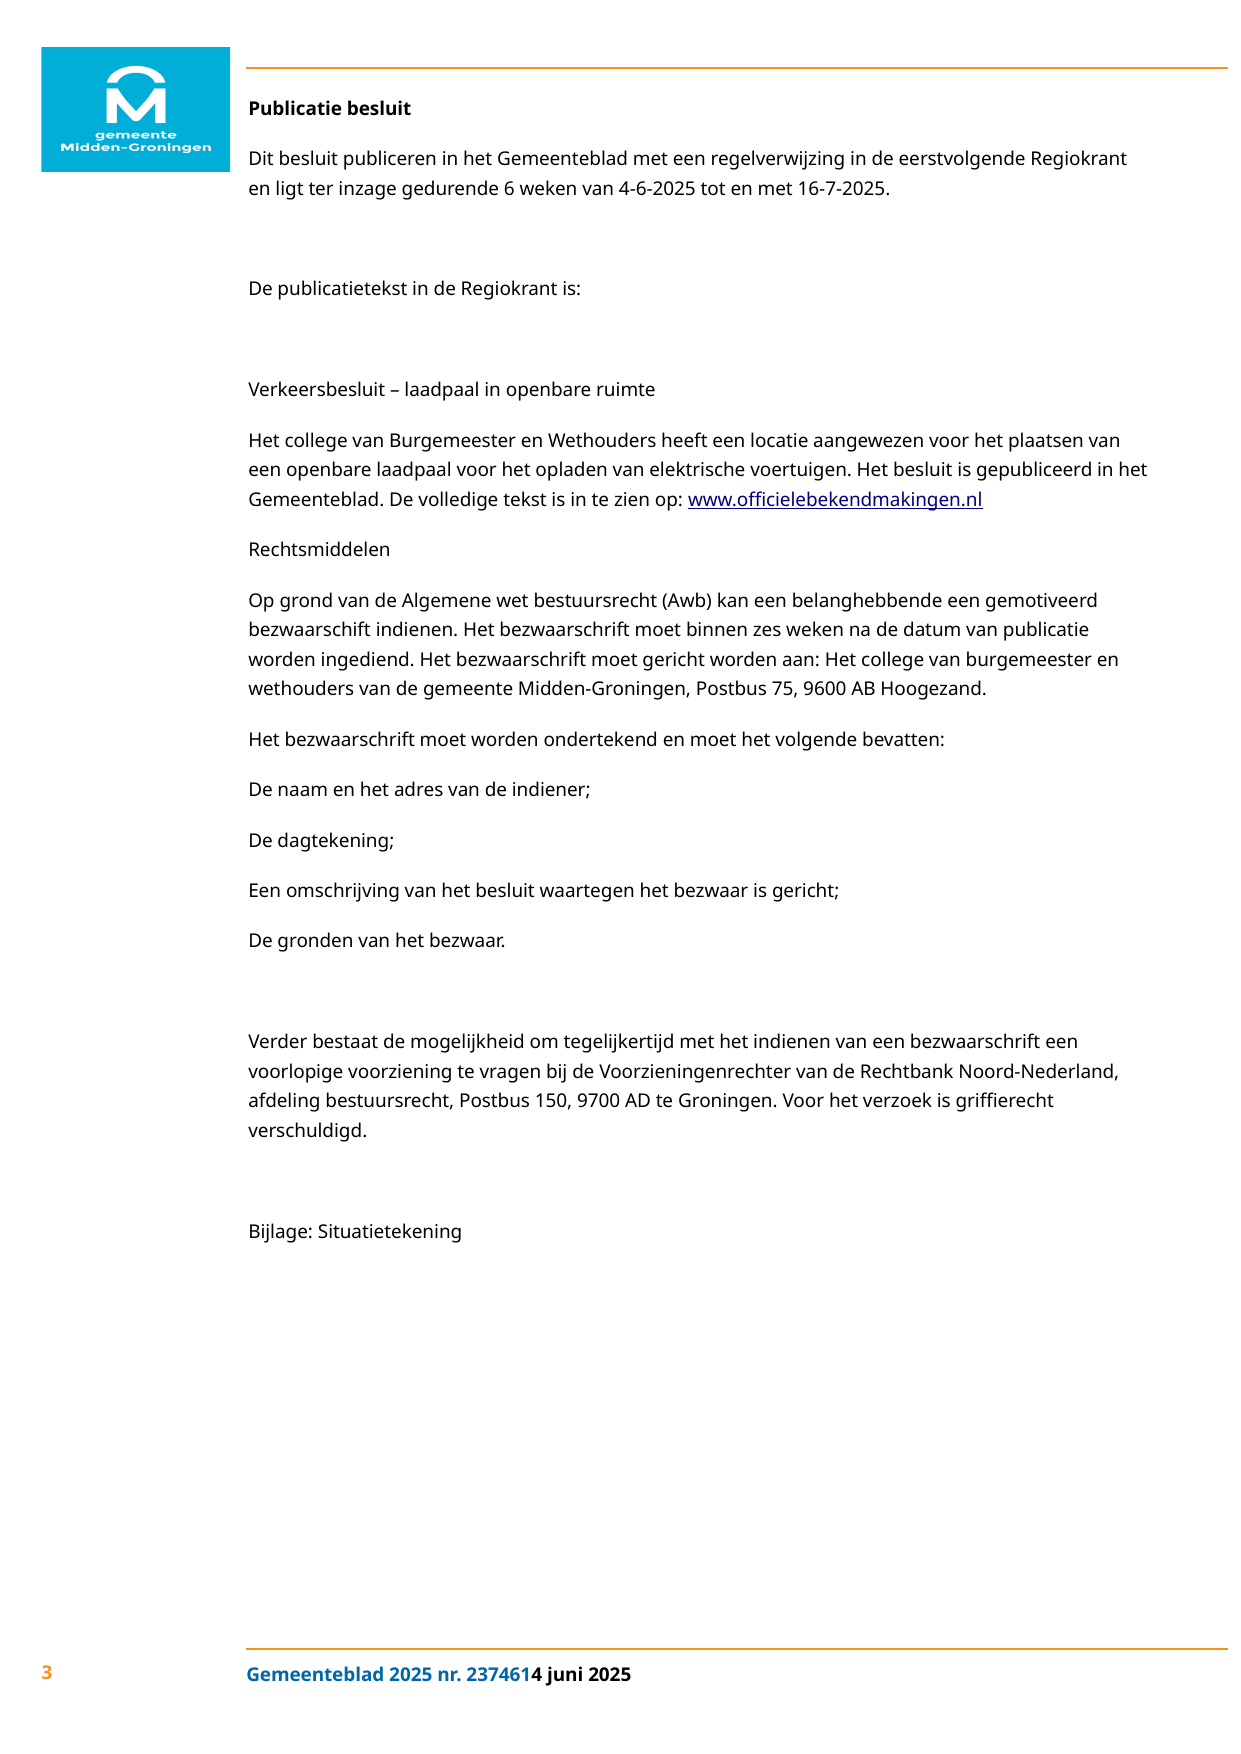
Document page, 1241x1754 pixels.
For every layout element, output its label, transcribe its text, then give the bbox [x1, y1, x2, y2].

picture [108, 66, 164, 82]
text Op grond van de Algemene wet bestuursrecht (Awb) kan een belanghebbende een gemotiveerd bezwaarschift indienen. Het bezwaarschrift moet binnen zes weken na de datum van publicatie worden ingediend. Het bezwaarschrift moet gericht worden aan: Het college van burgemeester en wethouders van de gemeente Midden-Groningen, Postbus 75, 9600 AB Hoogezand. [248, 587, 1152, 701]
text De gronden van het bezwaar. [248, 928, 1152, 953]
picture [107, 89, 165, 122]
text Dit besluit publiceren in het Gemeenteblad met een regelverwijzing in de eerstvolgende Regiokrant en ligt ter inzage gedurende 6 weken van 4-6-2025 tot en met 16-7-2025. [248, 145, 1152, 201]
text De publicatietekst in de Regiokrant is: [248, 276, 1152, 301]
text Verkeersbesluit – laadpaal in openbare ruimte [248, 376, 1152, 402]
text Het bezwaarschrift moet worden ondertekend en moet het volgende bevatten: [248, 726, 1152, 752]
text Rechtsmiddelen [248, 536, 1152, 562]
text Bijlage: Situatietekening [248, 1218, 1152, 1244]
text Publicatie besluit [248, 95, 1152, 121]
text De naam en het adres van de indiener; [248, 776, 1152, 802]
text Een omschrijving van het besluit waartegen het bezwaar is gericht; [248, 877, 1152, 903]
text De dagtekening; [248, 827, 1152, 853]
picture [184, 146, 190, 153]
text Het college van Burgemeester en Wethouders heeft een locatie aangewezen voor het plaatsen van een openbare laadpaal voor het opladen van elektrische voertuigen. Het besluit is gepubliceerd in het Gemeenteblad. De volledige tekst is in te zien op: www.officielebekendmakingen.nl [248, 427, 1152, 512]
text Verder bestaat de mogelijkheid om tegelijkertijd met het indienen van een bezwaarschrift een voorlopige voorziening te vragen bij de Voorzieningenrechter van de Rechtbank Noord-Nederland, afdeling bestuursrecht, Postbus 150, 9700 AD te Groningen. Voor het verzoek is griffierecht verschuldigd. [248, 1028, 1152, 1143]
